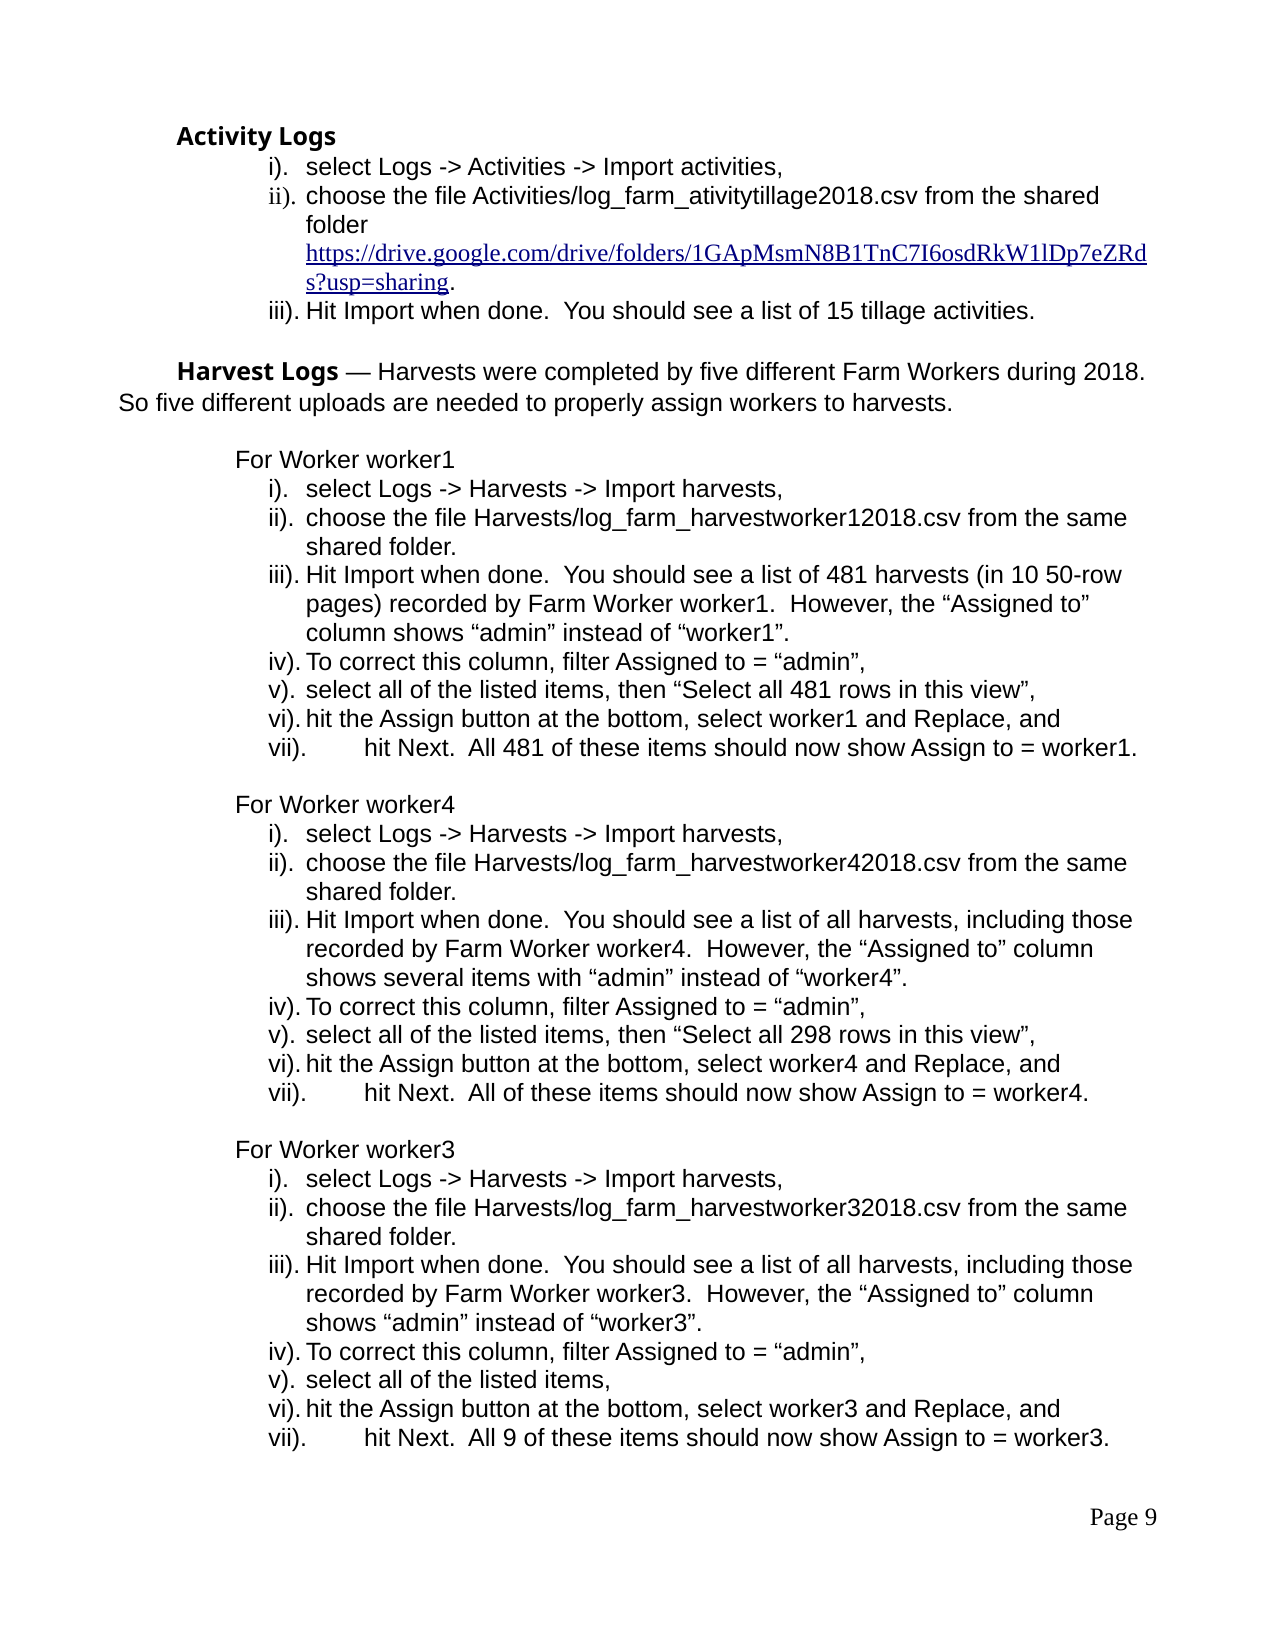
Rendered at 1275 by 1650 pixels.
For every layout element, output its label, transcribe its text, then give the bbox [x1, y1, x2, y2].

list To correct this column, filter Assigned to = “admin”, [268, 991, 1157, 1020]
text For Worker worker3 [118, 1135, 1157, 1164]
list To correct this column, filter Assigned to = “admin”, [268, 1336, 1157, 1365]
list hit Next. All of these items should now show Assign to = worker4. [268, 1078, 1157, 1106]
list choose the file Harvests/log_farm_harvestworker42018.csv from the same shared folder. [268, 848, 1157, 905]
list select Logs -> Harvests -> Import harvests, [268, 1164, 1157, 1193]
list select all of the listed items, then “Select all 298 rows in this view”, [268, 1020, 1157, 1049]
list select Logs -> Harvests -> Import harvests, [268, 819, 1157, 848]
list hit Next. All 481 of these items should now show Assign to = worker1. [268, 733, 1157, 761]
text Harvest Logs — Harvests were completed by five different Farm Workers during 2018. So five different uploads are needed to properly assign workers to harvests. [118, 354, 1157, 416]
list hit the Assign button at the bottom, select worker1 and Replace, and [268, 704, 1157, 733]
list choose the file Activities/log_farm_ativitytillage2018.csv from the shared folder https://drive.google.com/drive/folders/1GApMsmN8B1TnC7I6osdRkW1lDp7eZRds?usp=sharing. [268, 181, 1157, 296]
list choose the file Harvests/log_farm_harvestworker32018.csv from the same shared folder. [268, 1193, 1157, 1250]
list choose the file Harvests/log_farm_harvestworker12018.csv from the same shared folder. [268, 503, 1157, 560]
list select Logs -> Activities -> Import activities, [268, 152, 1157, 181]
list select Logs -> Harvests -> Import harvests, [268, 474, 1157, 503]
list To correct this column, filter Assigned to = “admin”, [268, 646, 1157, 675]
text For Worker worker1 [118, 445, 1157, 474]
list hit Next. All 9 of these items should now show Assign to = worker3. [268, 1423, 1157, 1451]
list select all of the listed items, then “Select all 481 rows in this view”, [268, 675, 1157, 704]
list Hit Import when done. You should see a list of 15 tillage activities. [268, 296, 1157, 325]
text For Worker worker4 [118, 790, 1157, 819]
list select all of the listed items, [268, 1365, 1157, 1394]
list Hit Import when done. You should see a list of all harvests, including those recorded by Farm Worker worker3. However, the “Assigned to” column shows “admin” instead of “worker3”. [268, 1250, 1157, 1336]
list Hit Import when done. You should see a list of all harvests, including those recorded by Farm Worker worker4. However, the “Assigned to” column shows several items with “admin” instead of “worker4”. [268, 905, 1157, 991]
list hit the Assign button at the bottom, select worker4 and Replace, and [268, 1049, 1157, 1078]
text Activity Logs [118, 118, 1157, 152]
list hit the Assign button at the bottom, select worker3 and Replace, and [268, 1394, 1157, 1423]
list Hit Import when done. You should see a list of 481 harvests (in 10 50-row pages) recorded by Farm Worker worker1. However, the “Assigned to” column shows “admin” instead of “worker1”. [268, 560, 1157, 646]
